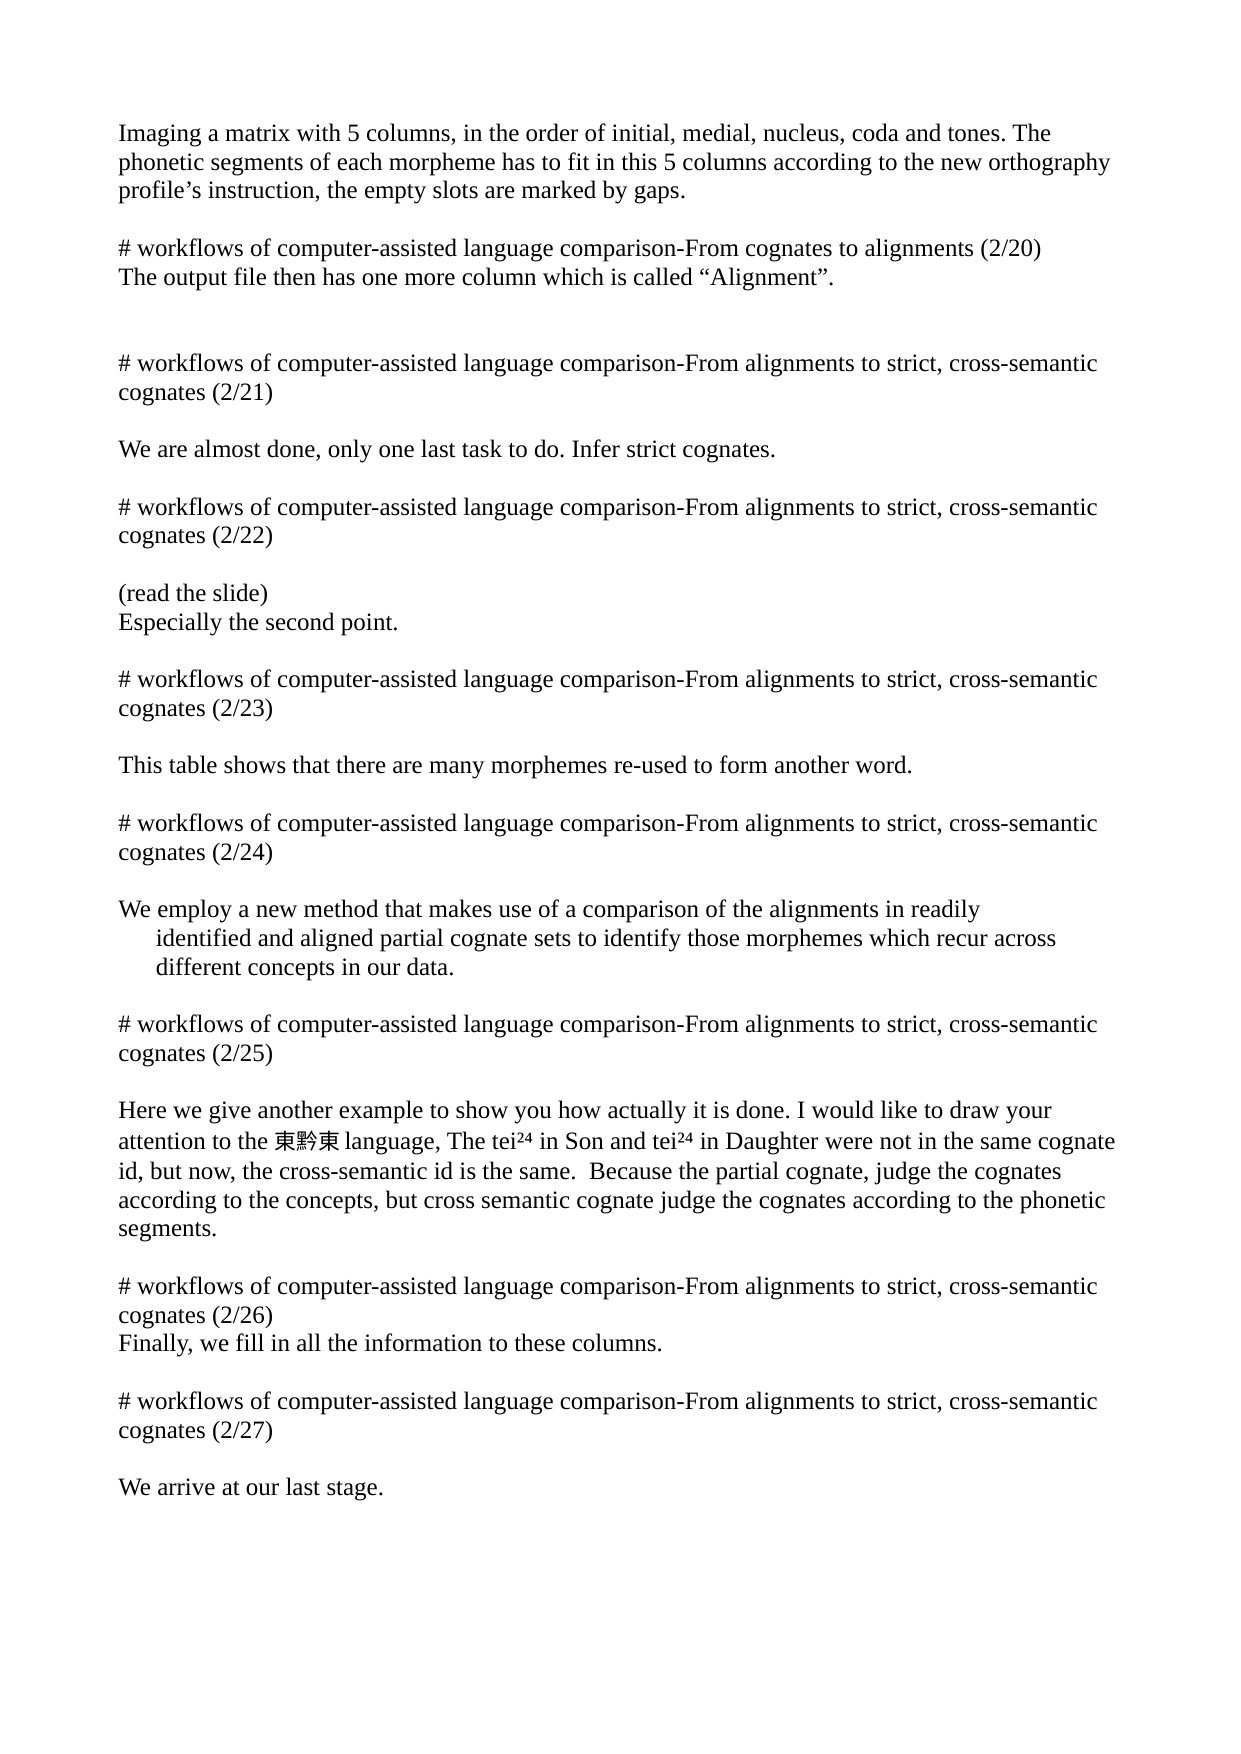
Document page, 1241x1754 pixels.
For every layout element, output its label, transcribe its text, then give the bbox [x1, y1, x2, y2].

text Especially the second point. [118, 607, 1122, 636]
text identified and aligned partial cognate sets to identify those morphemes which recur across [118, 923, 1122, 952]
text different concepts in our data. [118, 952, 1122, 981]
text We arrive at our last stage. [118, 1472, 1122, 1501]
text # workflows of computer-assisted language comparison-From cognates to alignments (2/20) [118, 233, 1122, 262]
text This table shows that there are many morphemes re-used to form another word. [118, 751, 1122, 779]
text Imaging a matrix with 5 columns, in the order of initial, medial, nucleus, coda and tones. The phonetic segments of each morpheme has to fit in this 5 columns according to the new orthography profile’s instruction, the empty slots are marked by gaps. [118, 118, 1122, 204]
text We are almost done, only one last task to do. Infer strict cognates. [118, 434, 1122, 463]
text (read the slide) [118, 578, 1122, 607]
text We employ a new method that makes use of a comparison of the alignments in readily [118, 894, 1122, 923]
text # workflows of computer-assisted language comparison-From alignments to strict, cross-semantic cognates (2/26) [118, 1271, 1122, 1328]
text The output file then has one more column which is called “Alignment”. [118, 262, 1122, 291]
text # workflows of computer-assisted language comparison-From alignments to strict, cross-semantic cognates (2/21) [118, 348, 1122, 406]
text Here we give another example to show you how actually it is done. I would like to draw your attention to the 東黔東language, The tei²⁴ in Son and tei²⁴ in Daughter were not in the same cognate id, but now, the cross-semantic id is the same. Because the partial cognate, judge the cognates according to the concepts, but cross semantic cognate judge the cognates according to the phonetic segments. [118, 1096, 1122, 1242]
text # workflows of computer-assisted language comparison-From alignments to strict, cross-semantic cognates (2/22) [118, 492, 1122, 549]
text Finally, we fill in all the information to these columns. [118, 1328, 1122, 1357]
text # workflows of computer-assisted language comparison-From alignments to strict, cross-semantic cognates (2/27) [118, 1386, 1122, 1443]
text # workflows of computer-assisted language comparison-From alignments to strict, cross-semantic cognates (2/24) [118, 808, 1122, 866]
text # workflows of computer-assisted language comparison-From alignments to strict, cross-semantic cognates (2/23) [118, 664, 1122, 722]
text # workflows of computer-assisted language comparison-From alignments to strict, cross-semantic cognates (2/25) [118, 1009, 1122, 1067]
